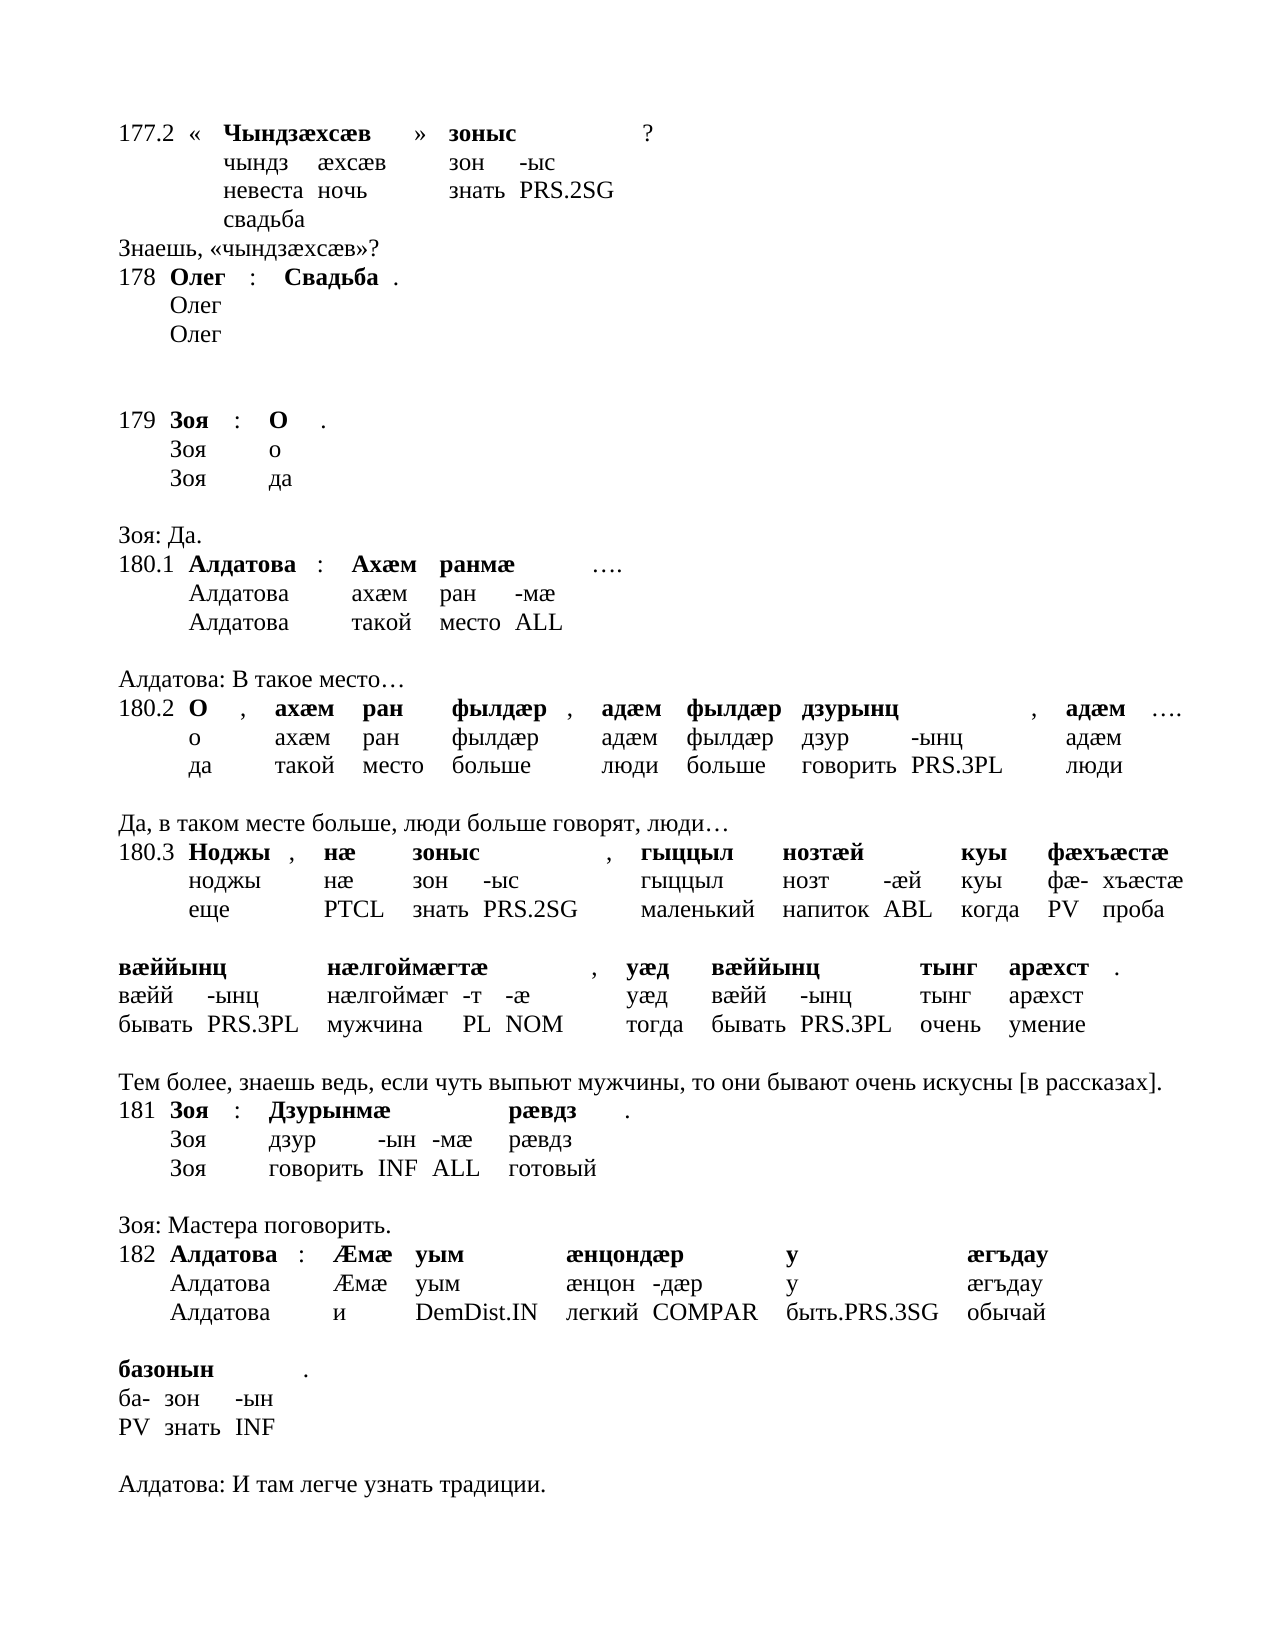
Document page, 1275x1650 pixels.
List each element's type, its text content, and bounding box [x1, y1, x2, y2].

text ран [439, 578, 501, 607]
text нæ [323, 837, 398, 866]
text ABL [883, 894, 933, 923]
text знать [164, 1412, 221, 1441]
text æнцон [566, 1268, 639, 1297]
text PRS.3PL [800, 1009, 892, 1038]
text фæхъæстæ [1047, 837, 1197, 866]
text . [303, 1354, 324, 1383]
text æхсæв [317, 147, 386, 176]
text Олег [169, 262, 235, 291]
text свадьба [223, 204, 400, 233]
text фылдæр [686, 722, 774, 751]
text вæййынц [118, 952, 313, 981]
text вæйй [118, 981, 193, 1009]
text æгъдау [967, 1239, 1060, 1268]
text дзур [268, 1124, 364, 1153]
text : [249, 262, 270, 291]
text нæ [323, 866, 385, 894]
text обычай [967, 1297, 1046, 1326]
text -æ [505, 981, 564, 1009]
text : [298, 1239, 319, 1268]
text Зоя [169, 463, 206, 492]
text 182 [118, 1239, 156, 1268]
text Знаешь, «чындзæхсæв»? [118, 233, 1249, 262]
text Да, в таком месте больше, люди больше говорят, люди… [118, 808, 1249, 837]
text зон [449, 147, 505, 176]
text PV [1047, 894, 1089, 923]
text 180.2 [118, 693, 174, 722]
text знать [412, 894, 469, 923]
text такой [274, 751, 335, 779]
text Ахæм [351, 549, 426, 578]
text знать [449, 176, 505, 204]
text PRS.2SG [483, 894, 578, 923]
text чындз [223, 147, 304, 176]
text COMPAR [652, 1297, 758, 1326]
text легкий [566, 1297, 639, 1326]
text проба [1102, 894, 1183, 923]
text Зоя: Мастера поговорить. [118, 1211, 1249, 1239]
text говорить [802, 751, 897, 779]
text гыццыл [641, 866, 755, 894]
text больше [686, 751, 774, 779]
text мужчина [327, 1009, 448, 1038]
text уым [415, 1239, 552, 1268]
text рæвдз [508, 1124, 597, 1153]
text ранмæ [439, 549, 577, 578]
text куы [961, 866, 1020, 894]
text Зоя [169, 434, 206, 463]
text Алдатова: В такое место… [118, 664, 1249, 693]
text : [234, 1096, 255, 1124]
text уым [415, 1268, 538, 1297]
text О [188, 693, 226, 722]
text -ыс [483, 866, 578, 894]
text PV [118, 1412, 150, 1441]
text зоныс [412, 837, 592, 866]
text NOM [505, 1009, 564, 1038]
text адæм [601, 722, 659, 751]
text Зоя: Да. [118, 521, 1249, 549]
text INF [235, 1412, 275, 1441]
text 181 [118, 1096, 156, 1124]
text 178 [118, 262, 156, 291]
text нæлгоймæгтæ [327, 952, 577, 981]
text æнцондæр [566, 1239, 772, 1268]
text : [317, 549, 338, 578]
text 180.1 [118, 549, 174, 578]
text , [606, 837, 627, 866]
text Дзурынмæ [268, 1096, 494, 1124]
text маленький [641, 894, 755, 923]
text , [240, 693, 261, 722]
text Тем более, знаешь ведь, если чуть выпьют мужчины, то они бывают очень искусны [в рассказах]. [118, 1067, 1249, 1096]
text еще [188, 894, 261, 923]
text …. [1151, 693, 1182, 722]
text -дæр [652, 1268, 758, 1297]
text люди [1066, 751, 1123, 779]
text готовый [508, 1153, 597, 1182]
text арæхст [1009, 981, 1086, 1009]
text INF [378, 1153, 418, 1182]
text ба- [118, 1383, 150, 1412]
text -ынц [911, 722, 1003, 751]
text хъæстæ [1102, 866, 1183, 894]
text очень [920, 1009, 981, 1038]
text Æмæ [333, 1268, 387, 1297]
text Зоя [169, 1124, 206, 1153]
text . [624, 1096, 645, 1124]
text -ынц [800, 981, 892, 1009]
text зон [164, 1383, 221, 1412]
text -ыс [519, 147, 614, 176]
text Свадьба [284, 262, 379, 291]
text -ын [378, 1124, 418, 1153]
text адæм [601, 693, 673, 722]
text бывать [118, 1009, 193, 1038]
text нозтæй [782, 837, 947, 866]
text адæм [1066, 722, 1123, 751]
text , [591, 952, 612, 981]
text базонын [118, 1354, 289, 1383]
text PTCL [323, 894, 385, 923]
text говорить [268, 1153, 364, 1182]
text PRS.3PL [911, 751, 1003, 779]
text вæйй [711, 981, 786, 1009]
text О [268, 406, 306, 434]
text уæд [626, 981, 684, 1009]
text Алдатова [188, 578, 289, 607]
text Олег [169, 291, 221, 319]
text Алдатова: И там легче узнать традиции. [118, 1469, 1249, 1498]
text ALL [514, 607, 563, 636]
text Алдатова [169, 1268, 270, 1297]
text « [188, 118, 209, 147]
text арæхст [1009, 952, 1100, 981]
text -мæ [514, 578, 563, 607]
text умение [1009, 1009, 1086, 1038]
text -т [462, 981, 491, 1009]
text дзур [802, 722, 897, 751]
text Олег [169, 319, 221, 348]
text 180.3 [118, 837, 174, 866]
text напиток [782, 894, 869, 923]
text у [786, 1268, 939, 1297]
text -ын [235, 1383, 275, 1412]
text когда [961, 894, 1020, 923]
text ноджы [188, 866, 261, 894]
text , [1031, 693, 1052, 722]
text больше [452, 751, 539, 779]
text быть.PRS.3SG [786, 1297, 939, 1326]
text . [1114, 952, 1135, 981]
text ночь [317, 176, 386, 204]
text рæвдз [508, 1096, 610, 1124]
text -ынц [207, 981, 299, 1009]
text , [289, 837, 310, 866]
text бывать [711, 1009, 786, 1038]
text уæд [626, 952, 697, 981]
text ахæм [274, 693, 349, 722]
text тынг [920, 952, 995, 981]
text , [567, 693, 588, 722]
text тогда [626, 1009, 684, 1038]
text фылдæр [686, 693, 788, 722]
text вæййынц [711, 952, 906, 981]
text ? [642, 118, 663, 147]
text 179 [118, 406, 156, 434]
text . [320, 406, 341, 434]
text место [439, 607, 501, 636]
text и [333, 1297, 387, 1326]
text . [393, 262, 414, 291]
text ран [362, 693, 438, 722]
text Зоя [169, 1096, 220, 1124]
text да [188, 751, 212, 779]
text о [188, 722, 212, 751]
text зоныс [449, 118, 628, 147]
text дзурынц [802, 693, 1017, 722]
text DemDist.IN [415, 1297, 538, 1326]
text : [234, 406, 255, 434]
text Алдатова [169, 1239, 284, 1268]
text » [414, 118, 435, 147]
text Зоя [169, 406, 220, 434]
text …. [591, 549, 622, 578]
text у [786, 1239, 953, 1268]
text нозт [782, 866, 869, 894]
text ахæм [351, 578, 412, 607]
text гыццыл [641, 837, 769, 866]
text невеста [223, 176, 304, 204]
text тынг [920, 981, 981, 1009]
text фæ- [1047, 866, 1089, 894]
text место [362, 751, 424, 779]
text Ноджы [188, 837, 275, 866]
text ахæм [274, 722, 335, 751]
text PL [462, 1009, 491, 1038]
text такой [351, 607, 412, 636]
text зон [412, 866, 469, 894]
text нæлгоймæг [327, 981, 448, 1009]
text -мæ [432, 1124, 481, 1153]
text да [268, 463, 292, 492]
text куы [961, 837, 1033, 866]
text о [268, 434, 292, 463]
text Алдатова [188, 607, 289, 636]
text Алдатова [188, 549, 303, 578]
text ран [362, 722, 424, 751]
text Зоя [169, 1153, 206, 1182]
text Чындзæхсæв [223, 118, 400, 147]
text ALL [432, 1153, 481, 1182]
text æгъдау [967, 1268, 1046, 1297]
text 177.2 [118, 118, 174, 147]
text адæм [1066, 693, 1137, 722]
text люди [601, 751, 659, 779]
text Алдатова [169, 1297, 270, 1326]
text PRS.3PL [207, 1009, 299, 1038]
text PRS.2SG [519, 176, 614, 204]
text Æмæ [333, 1239, 401, 1268]
text фылдæр [452, 693, 553, 722]
text фылдæр [452, 722, 539, 751]
text -æй [883, 866, 933, 894]
